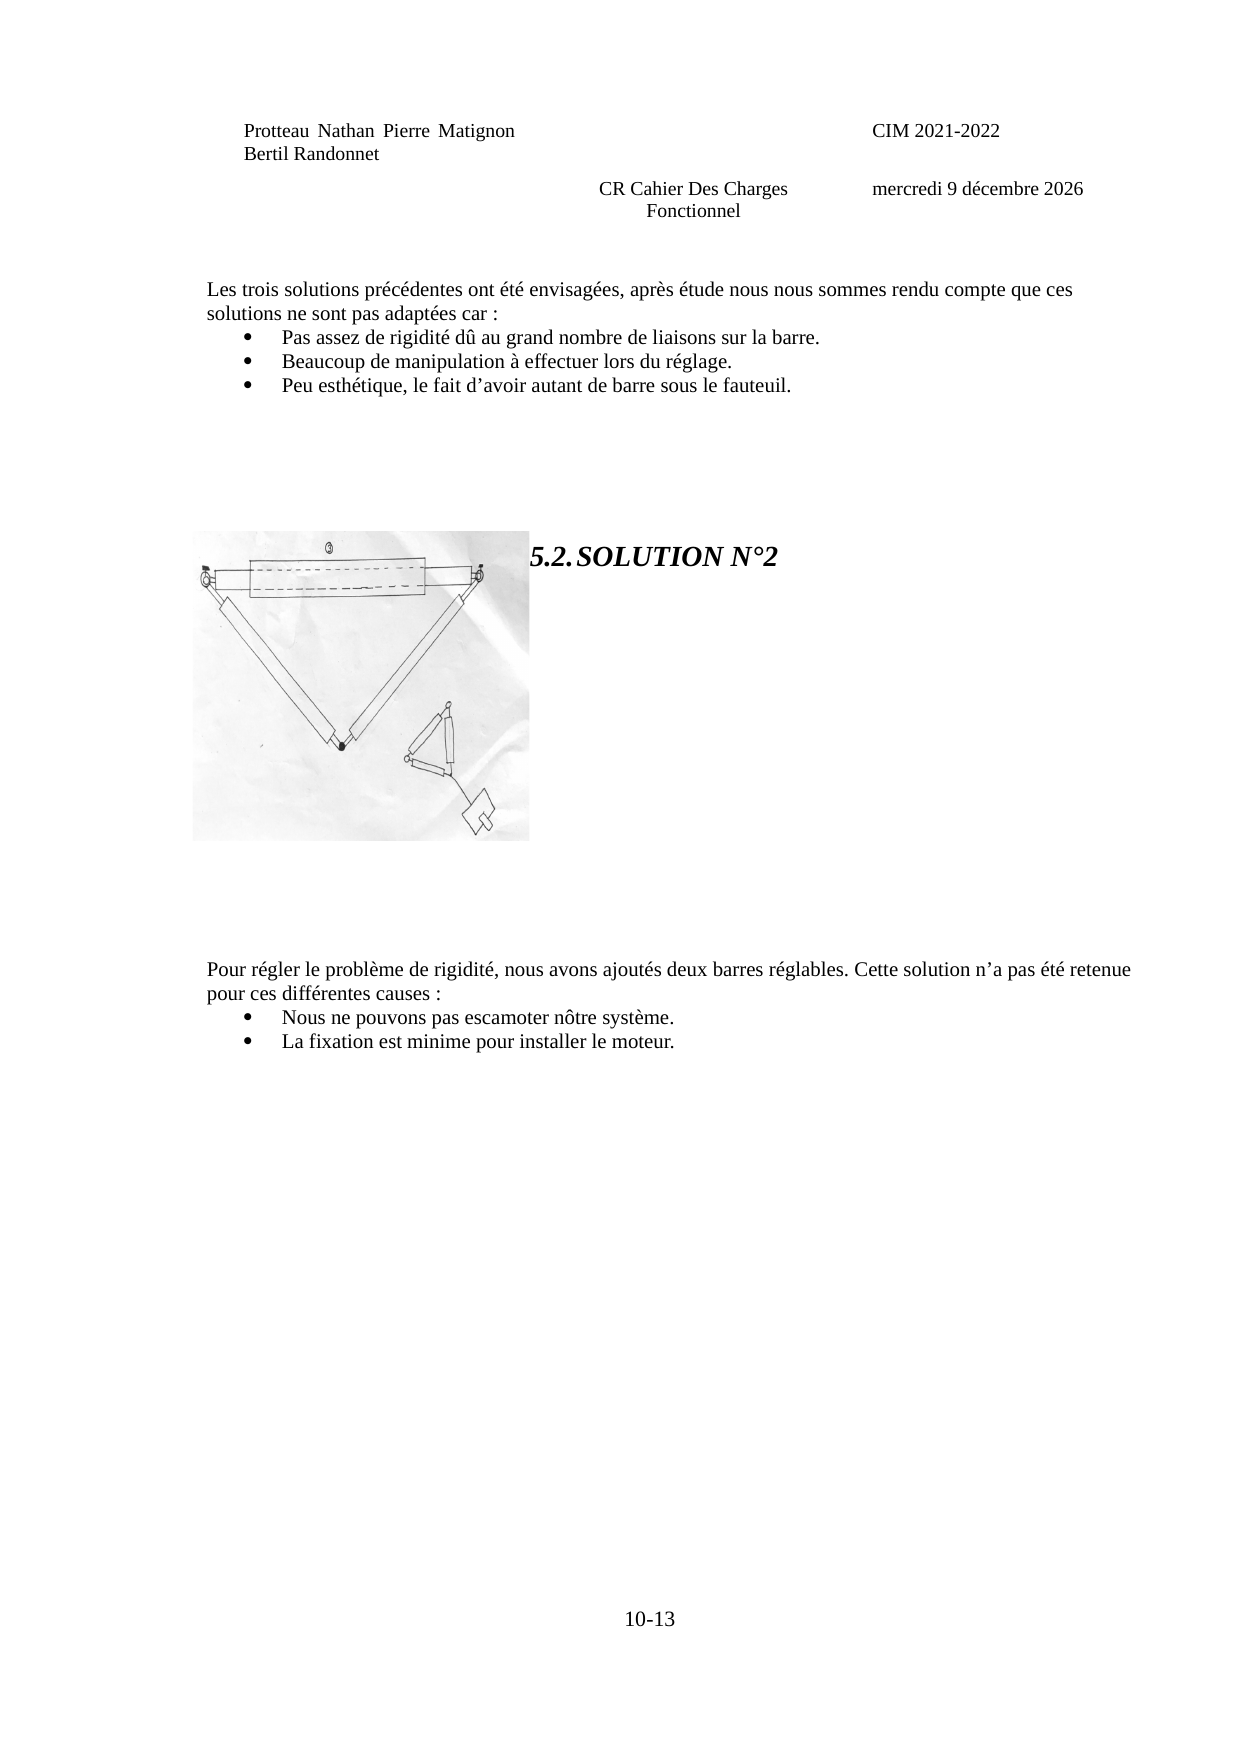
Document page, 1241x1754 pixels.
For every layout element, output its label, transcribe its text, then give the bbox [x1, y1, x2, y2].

text Les trois solutions précédentes ont été envisagées, après étude nous nous sommes rendu compte que ces solutions ne sont pas adaptées car : [207, 277, 1152, 325]
list Nous ne pouvons pas escamoter nôtre système. [244, 1005, 1152, 1029]
list La fixation est minime pour installer le moteur. [244, 1029, 1152, 1053]
list Pas assez de rigidité dû au grand nombre de liaisons sur la barre. [244, 325, 1152, 349]
subtitle Solution n°2 [530, 539, 1152, 572]
text Pour régler le problème de rigidité, nous avons ajoutés deux barres réglables. Cette solution n’a pas été retenue pour ces différentes causes : [207, 957, 1152, 1005]
list Peu esthétique, le fait d’avoir autant de barre sous le fauteuil. [244, 373, 1152, 397]
list Beaucoup de manipulation à effectuer lors du réglage. [244, 349, 1152, 373]
